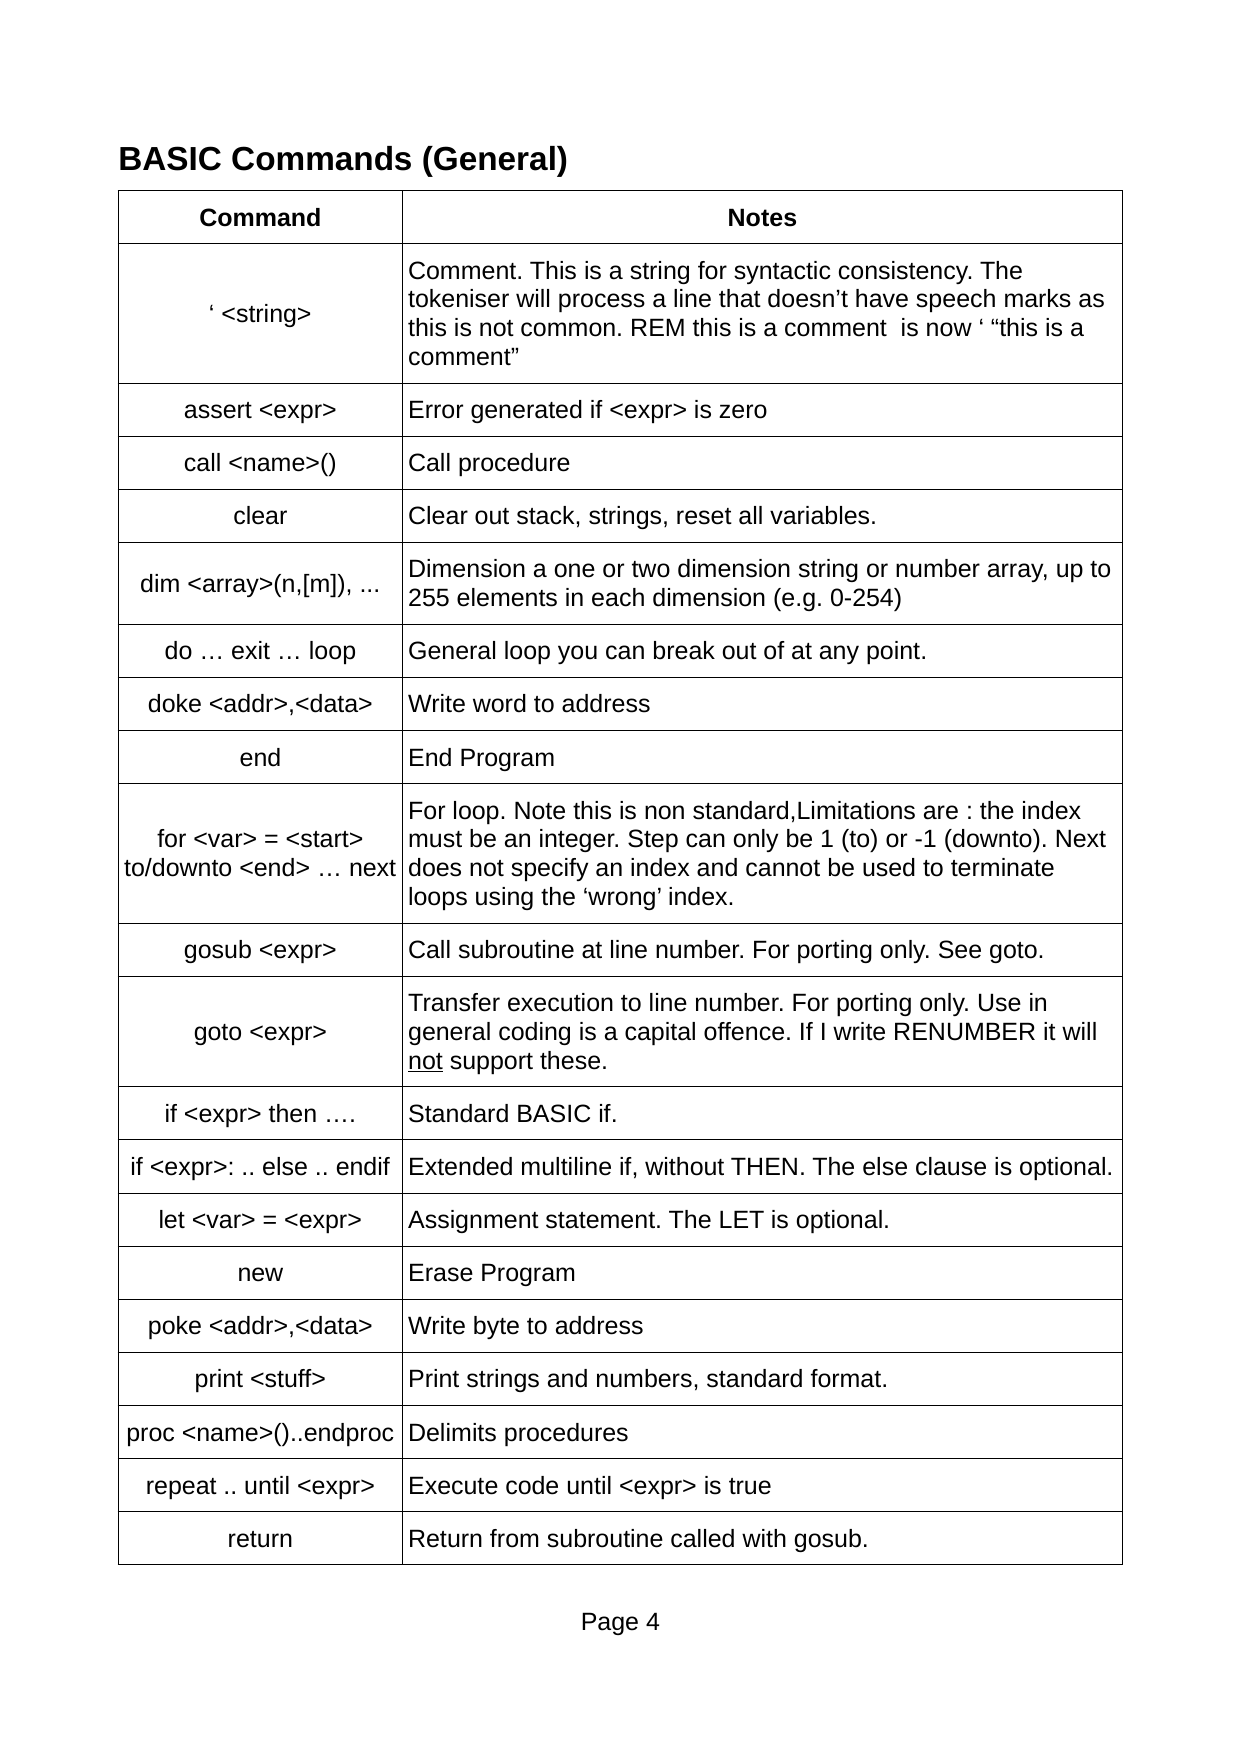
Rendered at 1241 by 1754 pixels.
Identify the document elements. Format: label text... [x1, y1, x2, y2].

table_cell Return [119, 1512, 402, 1564]
table_cell Call procedure [403, 437, 1122, 489]
table_cell Call subroutine at line number. For porting only. See goto. [403, 924, 1122, 976]
table_cell Call <name>() [119, 437, 402, 489]
table_header Notes [403, 191, 1122, 243]
table_cell If <expr> then …. [119, 1087, 402, 1139]
table_cell Comment. This is a string for syntactic consistency. The tokeniser will process a line that doesn’t have speech marks as this is not common. REM this is a comment is now ‘ “this is a comment” [403, 244, 1122, 382]
table_cell Dimension a one or two dimension string or number array, up to 255 elements in each dimension (e.g. 0-254) [403, 543, 1122, 624]
table_cell Doke <addr>,<data> [119, 678, 402, 730]
table_cell Clear out stack, strings, reset all variables. [403, 490, 1122, 542]
table_cell General loop you can break out of at any point. [403, 625, 1122, 677]
table_cell Poke <addr>,<data> [119, 1300, 402, 1352]
table_cell Transfer execution to line number. For porting only. Use in general coding is a capital offence. If I write RENUMBER it will not support these. [403, 977, 1122, 1086]
table_cell End [119, 731, 402, 783]
table_cell For loop. Note this is non standard,Limitations are : the index must be an integer. Step can only be 1 (to) or -1 (downto). Next does not specify an index and cannot be used to terminate loops using the ‘wrong’ index. [403, 784, 1122, 922]
table_cell Execute code until <expr> is true [403, 1459, 1122, 1511]
subtitle BASIC Commands (General) [118, 139, 1122, 177]
table_cell new [119, 1247, 402, 1299]
table_cell Dim <array>(n,[m]), ... [119, 543, 402, 624]
table_cell Error generated if <expr> is zero [403, 384, 1122, 436]
table_cell Standard BASIC if. [403, 1087, 1122, 1139]
table_cell Gosub <expr> [119, 924, 402, 976]
table_cell For <var> = <start> to/downto <end> … next [119, 784, 402, 922]
table_cell Print <stuff> [119, 1353, 402, 1405]
table_cell End Program [403, 731, 1122, 783]
table_cell Assert <expr> [119, 384, 402, 436]
table_cell Do … exit … loop [119, 625, 402, 677]
table_cell ‘ <string> [119, 244, 402, 382]
table_cell Write byte to address [403, 1300, 1122, 1352]
table_cell Let <var> = <expr> [119, 1194, 402, 1246]
table_cell Erase Program [403, 1247, 1122, 1299]
table_cell Delimits procedures [403, 1406, 1122, 1458]
table_cell Clear [119, 490, 402, 542]
table_cell Goto <expr> [119, 977, 402, 1086]
table_cell Write word to address [403, 678, 1122, 730]
table_cell Repeat .. until <expr> [119, 1459, 402, 1511]
table_header Command [119, 191, 402, 243]
table_cell Extended multiline if, without THEN. The else clause is optional. [403, 1140, 1122, 1192]
table_cell Proc <name>()..endproc [119, 1406, 402, 1458]
table_cell Print strings and numbers, standard format. [403, 1353, 1122, 1405]
table_cell Assignment statement. The LET is optional. [403, 1194, 1122, 1246]
table_cell If <expr>: .. else .. endif [119, 1140, 402, 1192]
table_cell Return from subroutine called with gosub. [403, 1512, 1122, 1564]
